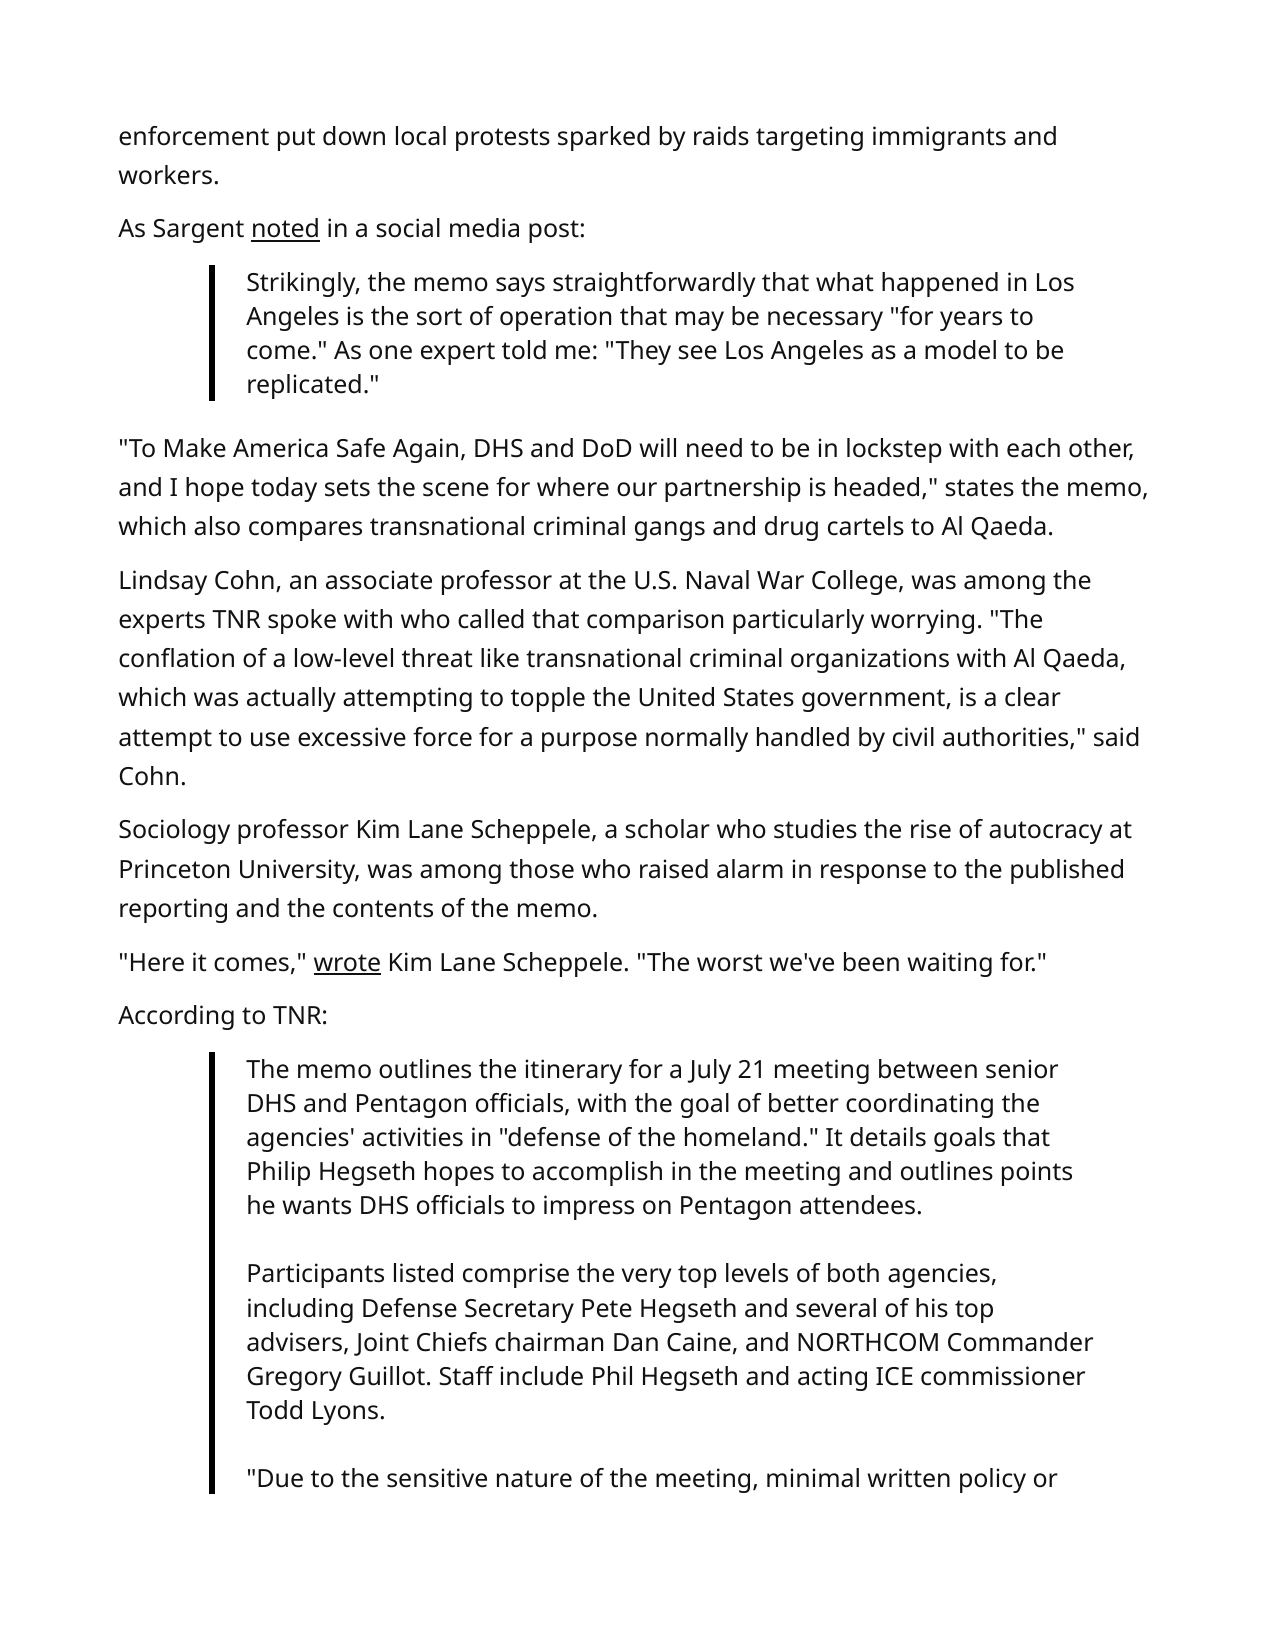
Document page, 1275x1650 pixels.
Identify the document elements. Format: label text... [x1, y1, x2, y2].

text enforcement put down local protests sparked by raids targeting immigrants and workers. [118, 118, 1117, 191]
text Sociology professor Kim Lane Scheppele, a scholar who studies the rise of autocracy at Princeton University, was among those who raised alarm in response to the published reporting and the contents of the memo. [118, 812, 1157, 924]
text The memo outlines the itinerary for a July 21 meeting between senior DHS and Pentagon officials, with the goal of better coordinating the agencies' activities in "defense of the homeland." It details goals that Philip Hegseth hopes to accomplish in the meeting and outlines points he wants DHS officials to impress on Pentagon attendees. Participants listed comprise the very top levels of both agencies, including Defense Secretary Pete Hegseth and several of his top advisers, Joint Chiefs chairman Dan Caine, and NORTHCOM Commander Gregory Guillot. Staff include Phil Hegseth and acting ICE commissioner Todd Lyons. "Due to the sensitive nature of the meeting, minimal written policy or [215, 1052, 1098, 1494]
text "To Make America Safe Again, DHS and DoD will need to be in lockstep with each other, and I hope today sets the scene for where our partnership is headed," states the memo, which also compares transnational criminal gangs and drug cartels to Al Qaeda. [118, 431, 1157, 543]
text According to TNR: [118, 998, 1157, 1032]
text "Here it comes," wrote Kim Lane Scheppele. "The worst we've been waiting for." [118, 944, 1157, 978]
text Strikingly, the memo says straightforwardly that what happened in Los Angeles is the sort of operation that may be necessary "for years to come." As one expert told me: "They see Los Angeles as a model to be replicated." [215, 265, 1098, 401]
text As Sargent noted in a social media post: [118, 211, 1157, 245]
text Lindsay Cohn, an associate professor at the U.S. Naval War College, was among the experts TNR spoke with who called that comparison particularly worrying. "The conflation of a low-level threat like transnational criminal organizations with Al Qaeda, which was actually attempting to topple the United States government, is a clear attempt to use excessive force for a purpose normally handled by civil authorities," said Cohn. [118, 563, 1157, 792]
